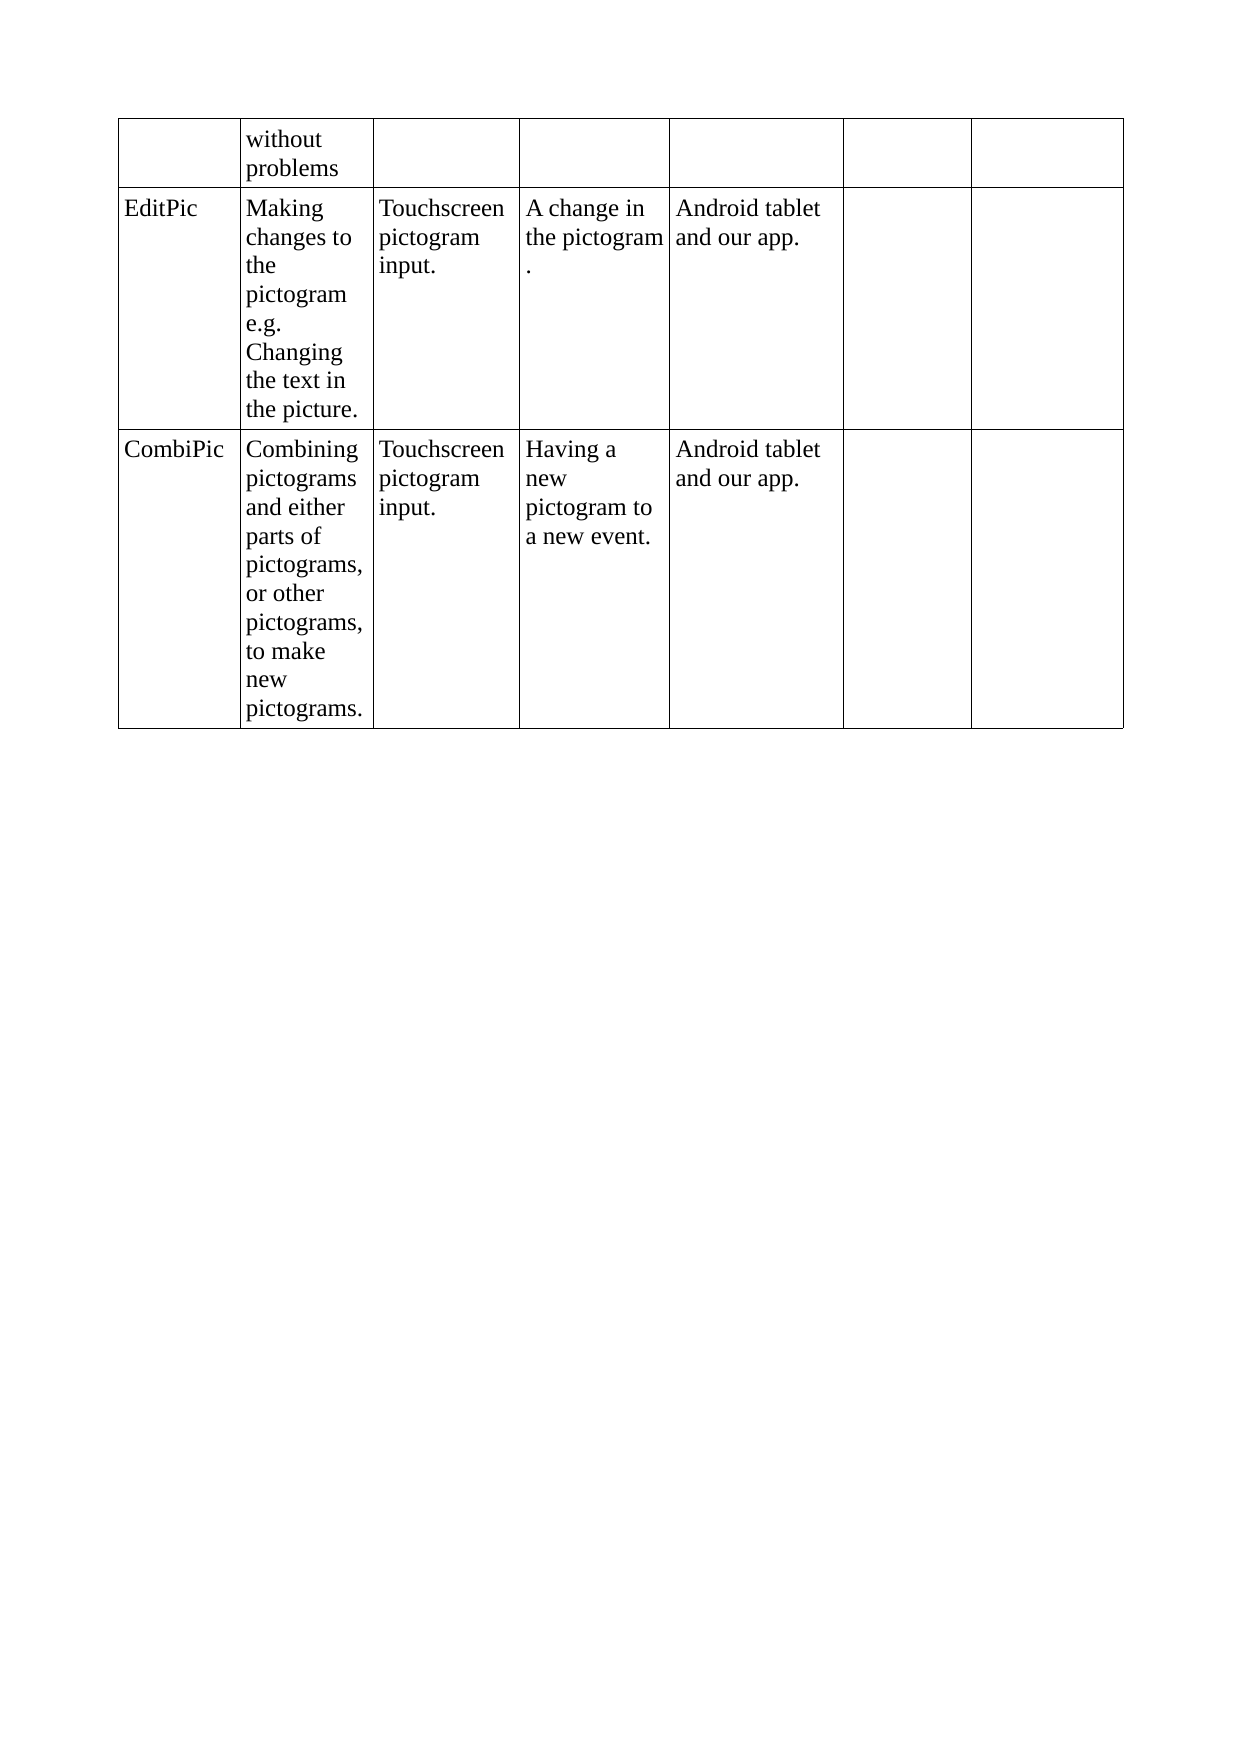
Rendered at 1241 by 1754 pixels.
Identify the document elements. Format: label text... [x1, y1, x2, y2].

table_cell Having a new pictogram to a new event. [520, 430, 669, 728]
table_cell CombiPic [119, 430, 240, 728]
table_cell [972, 188, 1123, 429]
table_cell Touchscreen pictogram input. [374, 188, 519, 429]
table_cell [670, 119, 843, 187]
table_cell EditPic [119, 188, 240, 429]
table_cell [972, 430, 1123, 728]
table_cell [520, 119, 669, 187]
table_cell [844, 119, 971, 187]
table_cell Making changes to the pictogram e.g. Changing the text in the picture. [241, 188, 373, 429]
table_cell Touchscreen pictogram input. [374, 430, 519, 728]
table_cell [844, 188, 971, 429]
table_cell [374, 119, 519, 187]
table_cell [119, 119, 240, 187]
table_cell Android tablet and our app. [670, 188, 843, 429]
table_cell [972, 119, 1123, 187]
table_cell without problems [241, 119, 373, 187]
table_cell Android tablet and our app. [670, 430, 843, 728]
table_cell [844, 430, 971, 728]
table_cell A change in the pictogram . [520, 188, 669, 429]
table_cell Combining pictograms and either parts of pictograms, or other pictograms, to make new pictograms. [241, 430, 373, 728]
